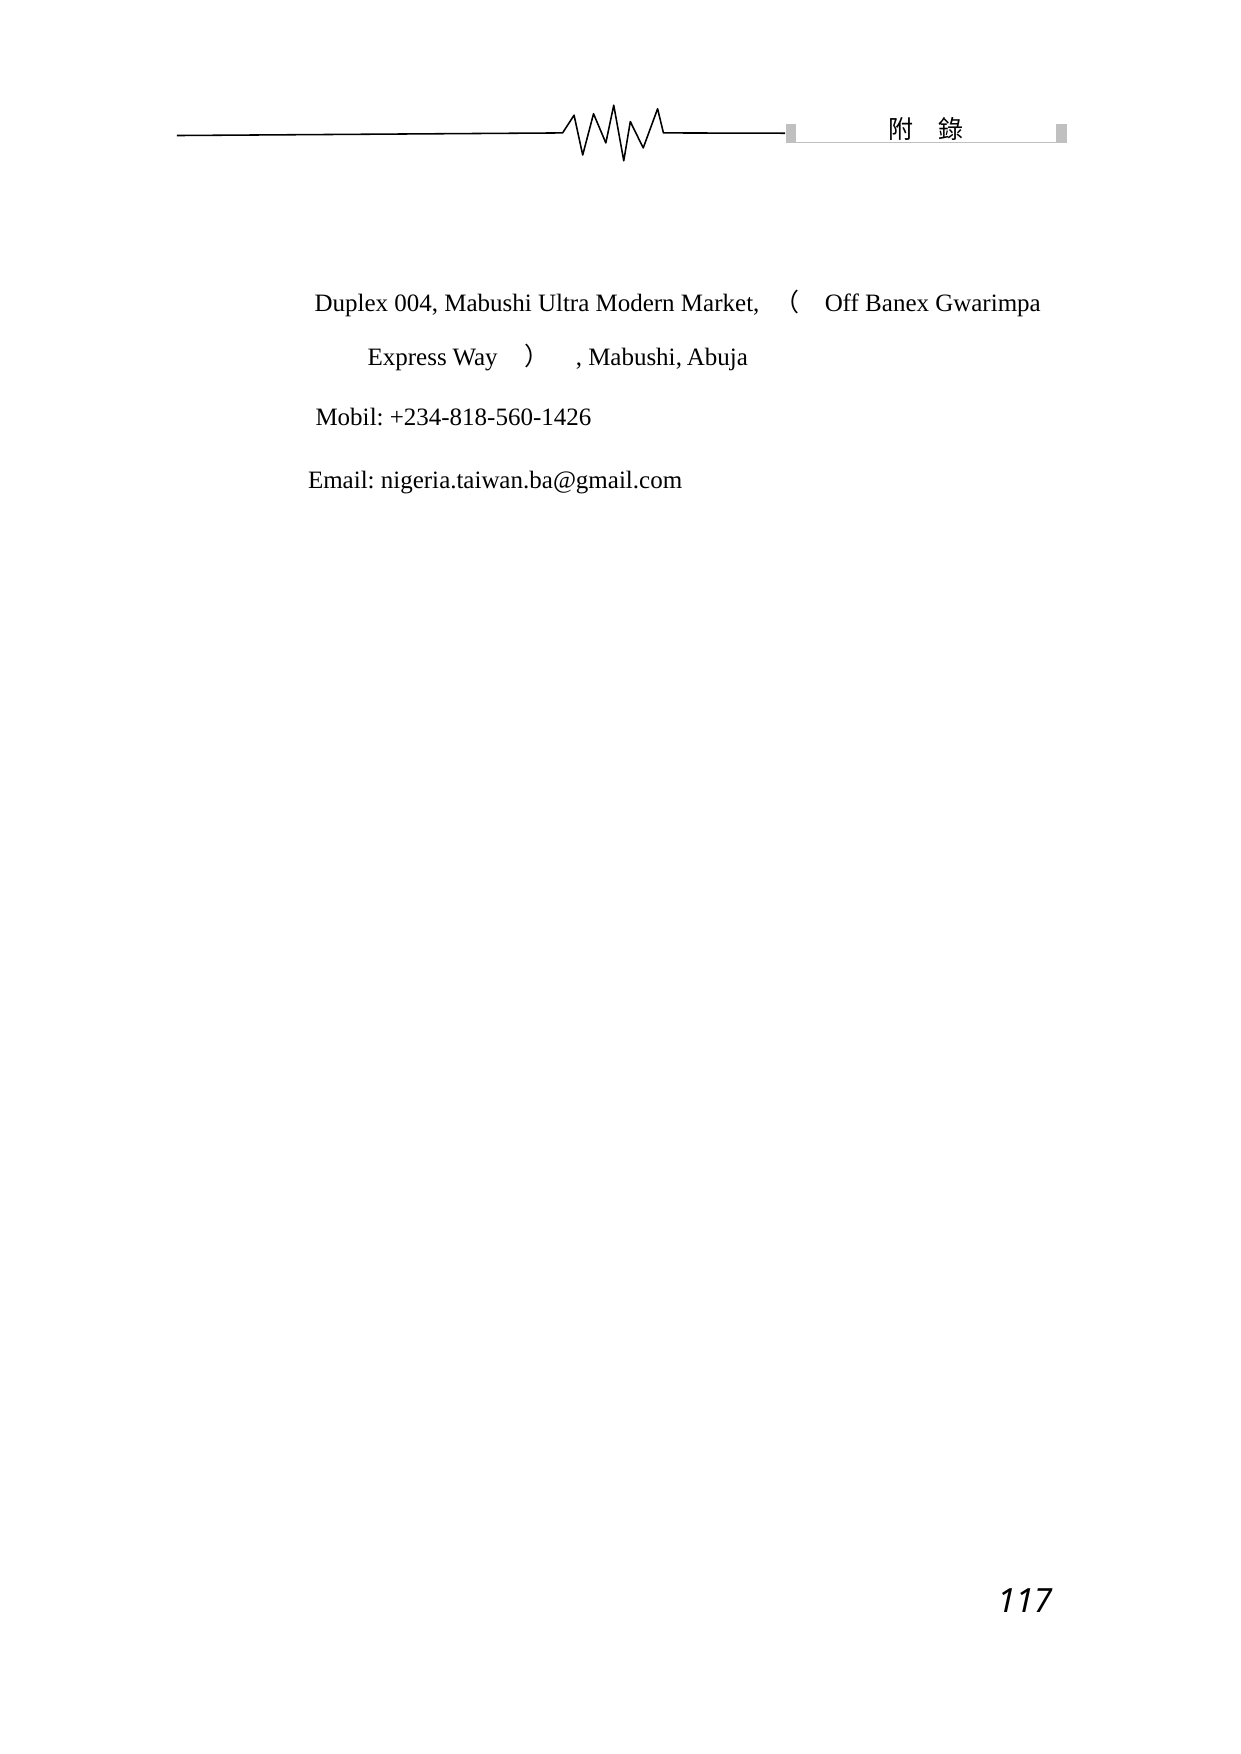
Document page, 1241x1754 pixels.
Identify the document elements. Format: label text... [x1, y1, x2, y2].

text Mobil: +234-818-560-1426 [281, 375, 1058, 438]
text Email: nigeria.taiwan.ba@gmail.com [281, 438, 1058, 500]
text Duplex 004, Mabushi Ultra Modern Market,（Off Banex Gwarimpa Express Way）, Mabushi, Abuja [281, 250, 1058, 375]
